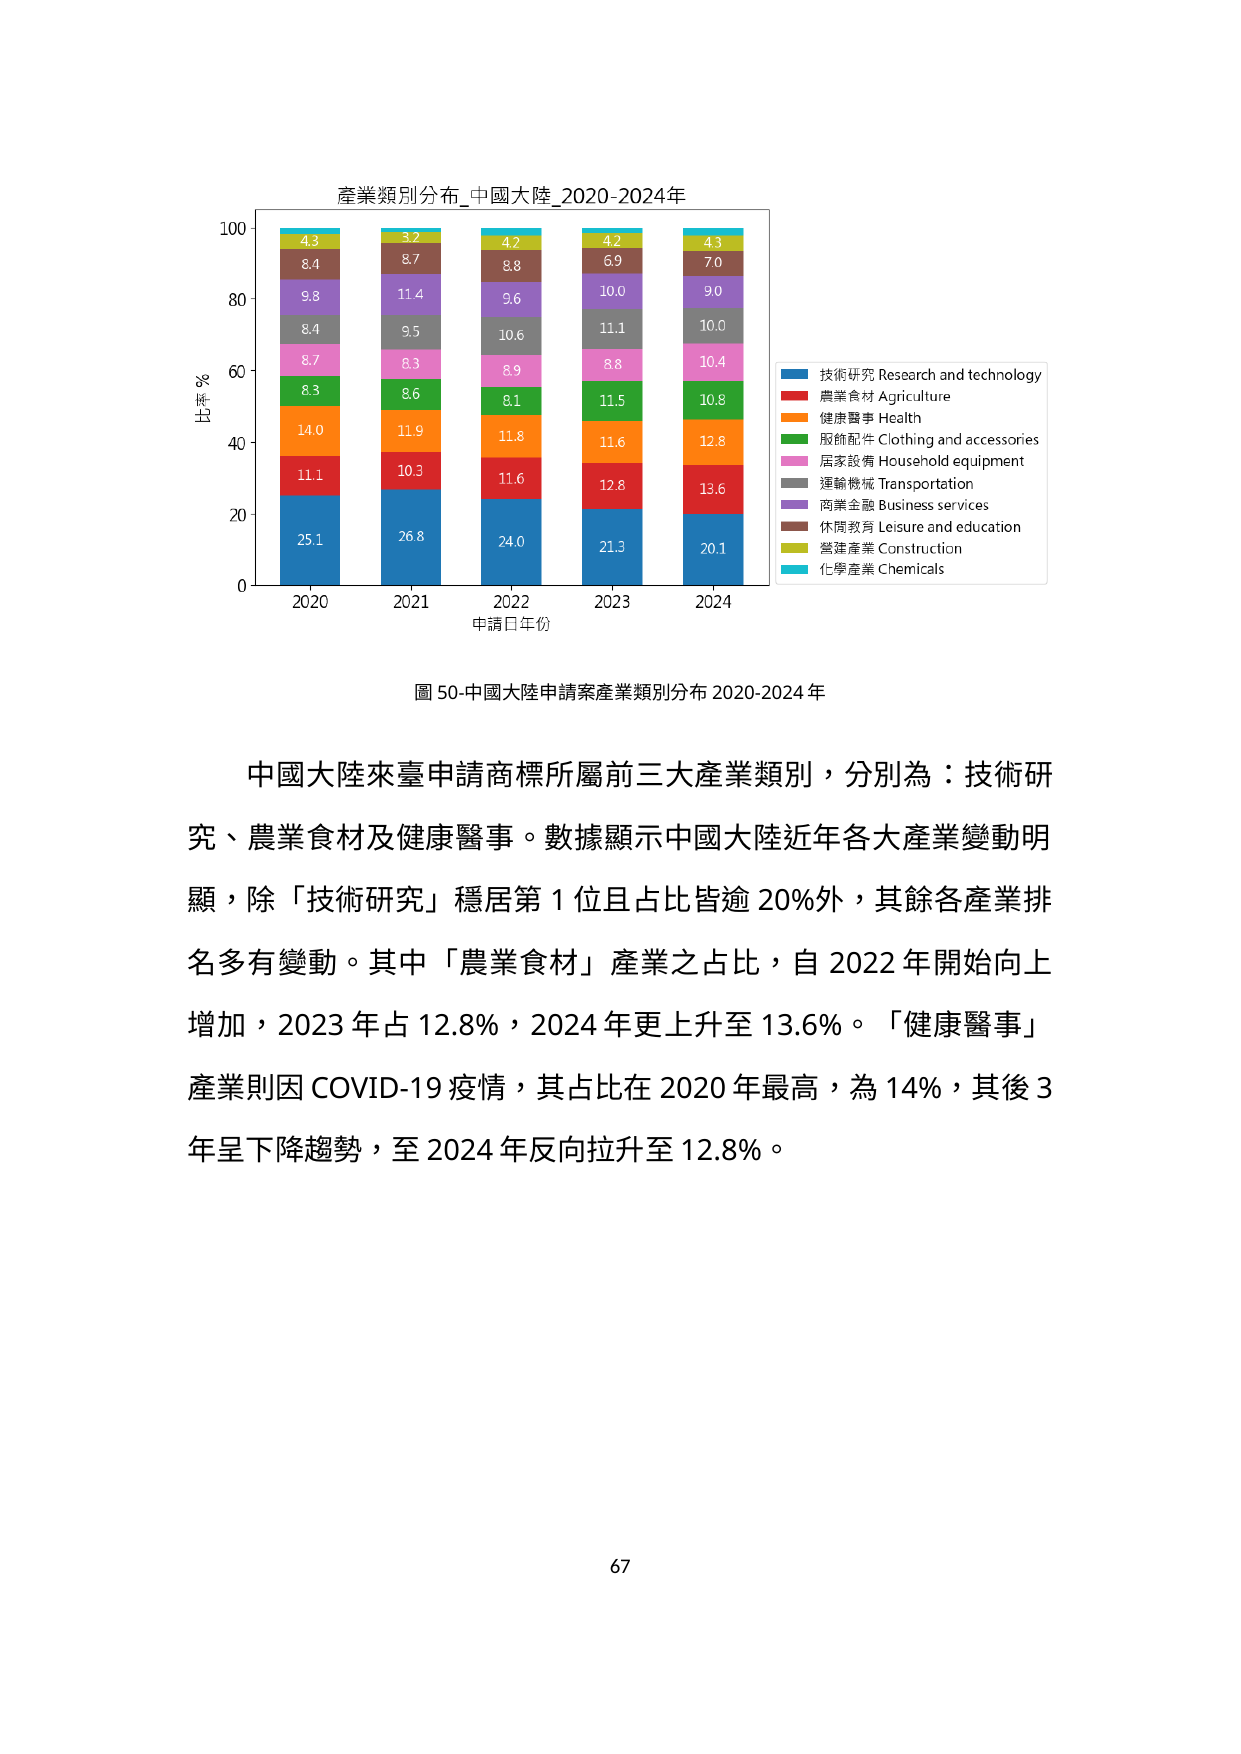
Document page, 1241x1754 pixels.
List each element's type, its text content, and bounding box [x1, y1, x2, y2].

text 中國大陸來臺申請商標所屬前三大產業類別，分別為：技術研究、農業食材及健康醫事。數據顯示中國大陸近年各大產業變動明顯，除「技術研究」穩居第1位且占比皆逾20%外，其餘各產業排名多有變動。其中「農業食材」產業之占比，自2022年開始向上增加，2023年占12.8%，2024年更上升至13.6%。「健康醫事」產業則因COVID-19疫情，其占比在2020年最高，為14%，其後3年呈下降趨勢，至2024年反向拉升至12.8%。 [187, 731, 1053, 1169]
text 圖 50-中國大陸申請案產業類別分布2020-2024年 [187, 650, 1053, 712]
